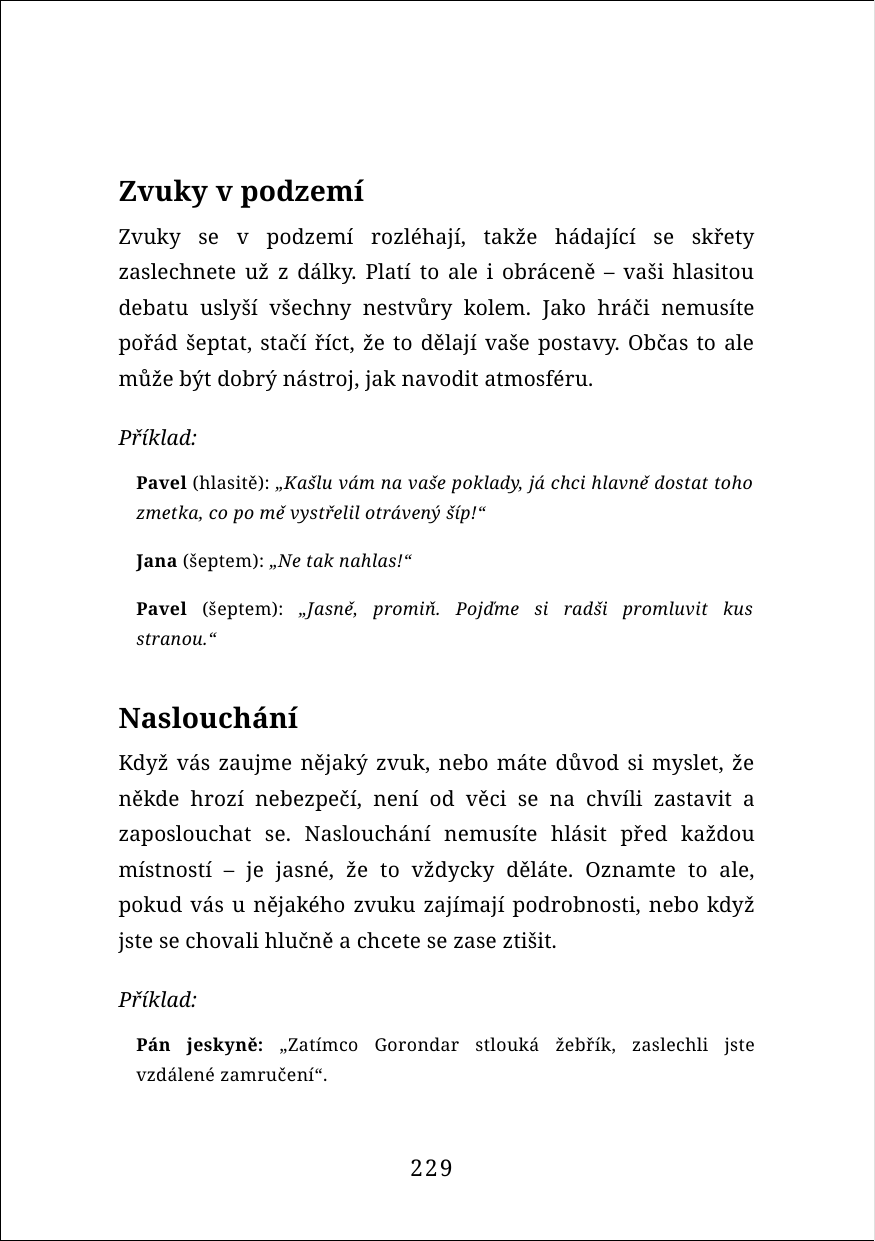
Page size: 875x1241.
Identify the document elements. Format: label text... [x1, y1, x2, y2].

text Příklad: [118, 423, 756, 452]
subtitle Naslouchání [118, 698, 756, 737]
text Příklad: [118, 985, 756, 1013]
text Zvuky se v podzemí rozléhají, takže hádající se skřety zaslechnete už z dálky. Platí to ale i obráceně – vaši hlasitou debatu uslyší všechny nestvůry kolem. Jako hráči nemusíte pořád šeptat, stačí říct, že to dělají vaše postavy. Občas to ale může být dobrý nástroj, jak navodit atmosféru. [118, 222, 756, 392]
text Jana (šeptem): „Ne tak nahlas!“ [136, 548, 756, 573]
text Pán jeskyně: „Zatímco Gorondar stlouká žebřík, zaslechli jste vzdálené zamručení“. [136, 1032, 756, 1087]
text Pavel (hlasitě): „Kašlu vám na vaše poklady, já chci hlavně dostat toho zmetka, co po mě vystřelil otrávený šíp!“ [136, 470, 756, 525]
text Když vás zaujme nějaký zvuk, nebo máte důvod si myslet, že někde hrozí nebezpečí, není od věci se na chvíli zastavit a zaposlouchat se. Naslouchání nemusíte hlásit před každou místností – je jasné, že to vždycky děláte. Oznamte to ale, pokud vás u nějakého zvuku zajímají podrobnosti, nebo když jste se chovali hlučně a chcete se zase ztišit. [118, 748, 756, 954]
text Pavel (šeptem): „Jasně, promiň. Pojďme si radši promluvit kus stranou.“ [136, 596, 756, 651]
subtitle Zvuky v podzemí [118, 172, 756, 210]
